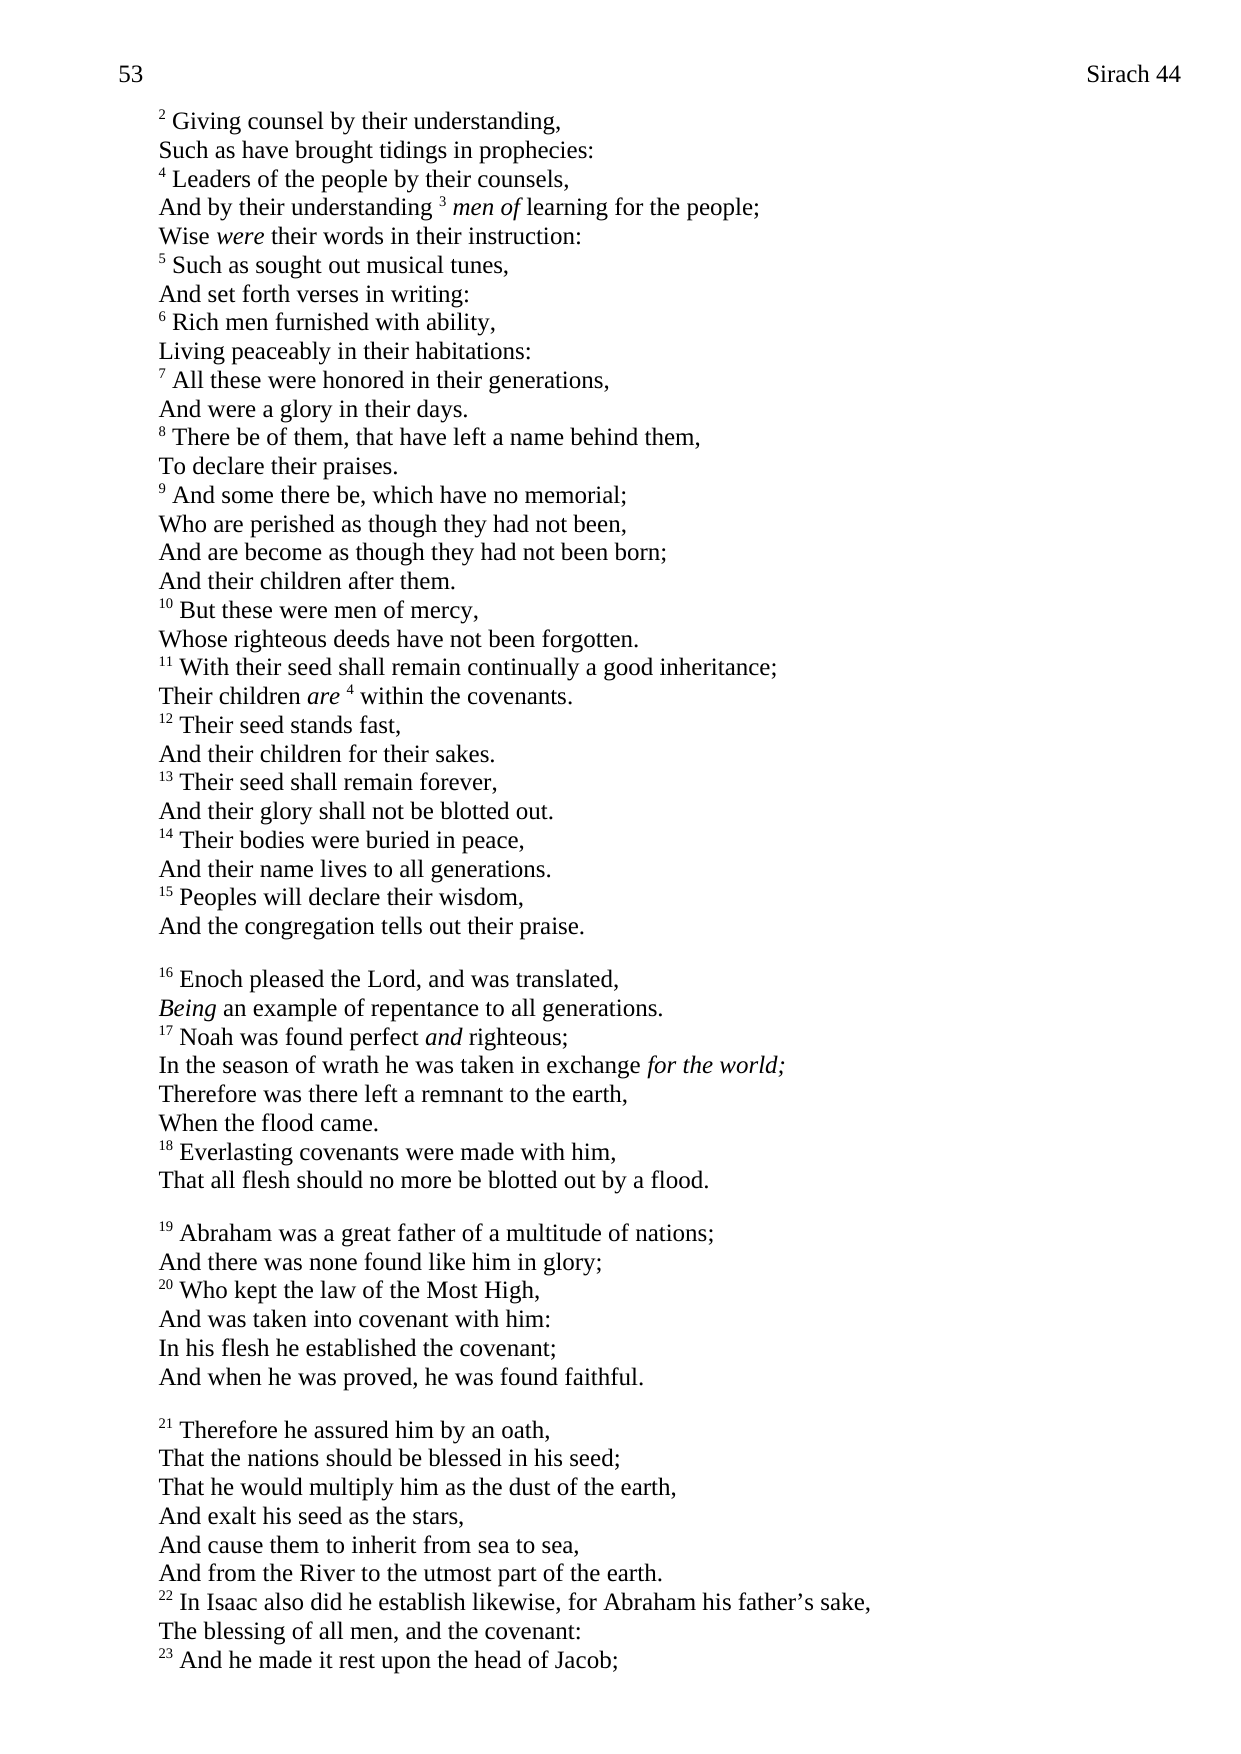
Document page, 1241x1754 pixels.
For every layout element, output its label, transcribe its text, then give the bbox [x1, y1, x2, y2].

text 4 Leaders of the people by their counsels, [158, 164, 1181, 192]
text 11 With their seed shall remain continually a good inheritance; [158, 652, 1181, 681]
text In the season of wrath he was taken in exchange for the world; [158, 1050, 1181, 1079]
text Such as have brought tidings in prophecies: [158, 135, 1181, 164]
text 13 Their seed shall remain forever, [158, 767, 1181, 796]
text And were a glory in their days. [158, 394, 1181, 422]
text 12 Their seed stands fast, [158, 710, 1181, 739]
text To declare their praises. [158, 451, 1181, 480]
text And exalt his seed as the stars, [158, 1501, 1181, 1530]
text Their children are 4 within the covenants. [158, 681, 1181, 710]
text And their name lives to all generations. [158, 854, 1181, 882]
text The blessing of all men, and the covenant: [158, 1616, 1181, 1645]
text And the congregation tells out their praise. [158, 911, 1181, 940]
text 2 Giving counsel by their understanding, [158, 106, 1181, 135]
text And their children for their sakes. [158, 739, 1181, 767]
text And was taken into covenant with him: [158, 1304, 1181, 1333]
text 14 Their bodies were buried in peace, [158, 825, 1181, 854]
text That all flesh should no more be blotted out by a flood. [158, 1165, 1181, 1194]
text 17 Noah was found perfect and righteous; [158, 1022, 1181, 1050]
text Being an example of repentance to all generations. [158, 993, 1181, 1022]
text When the flood came. [158, 1108, 1181, 1137]
text And from the River to the utmost part of the earth. [158, 1558, 1181, 1587]
text 19 Abraham was a great father of a multitude of nations; [158, 1218, 1181, 1247]
text 16 Enoch pleased the Lord, and was translated, [158, 964, 1181, 993]
text 5 Such as sought out musical tunes, [158, 250, 1181, 279]
text Whose righteous deeds have not been forgotten. [158, 624, 1181, 652]
text 8 There be of them, that have left a name behind them, [158, 422, 1181, 451]
text And are become as though they had not been born; [158, 537, 1181, 566]
text In his flesh he established the covenant; [158, 1333, 1181, 1362]
text Who are perished as though they had not been, [158, 509, 1181, 537]
text That the nations should be blessed in his seed; [158, 1443, 1181, 1472]
text Therefore was there left a remnant to the earth, [158, 1079, 1181, 1108]
text 22 In Isaac also did he establish likewise, for Abraham his father’s sake, [158, 1587, 1181, 1616]
text Wise were their words in their instruction: [158, 221, 1181, 250]
text And there was none found like him in glory; [158, 1247, 1181, 1276]
text 9 And some there be, which have no memorial; [158, 480, 1181, 509]
text And by their understanding 3 men of learning for the people; [158, 192, 1181, 221]
text And cause them to inherit from sea to sea, [158, 1530, 1181, 1558]
text 10 But these were men of mercy, [158, 595, 1181, 624]
text And when he was proved, he was found faithful. [158, 1362, 1181, 1391]
text And their children after them. [158, 566, 1181, 595]
text 21 Therefore he assured him by an oath, [158, 1415, 1181, 1443]
text 15 Peoples will declare their wisdom, [158, 882, 1181, 911]
text 18 Everlasting covenants were made with him, [158, 1137, 1181, 1165]
text And set forth verses in writing: [158, 279, 1181, 307]
text 6 Rich men furnished with ability, [158, 307, 1181, 336]
text Living peaceably in their habitations: [158, 336, 1181, 365]
text 20 Who kept the law of the Most High, [158, 1276, 1181, 1304]
text And their glory shall not be blotted out. [158, 796, 1181, 825]
text 7 All these were honored in their generations, [158, 365, 1181, 394]
text That he would multiply him as the dust of the earth, [158, 1472, 1181, 1501]
text 23 And he made it rest upon the head of Jacob; [158, 1645, 1181, 1673]
